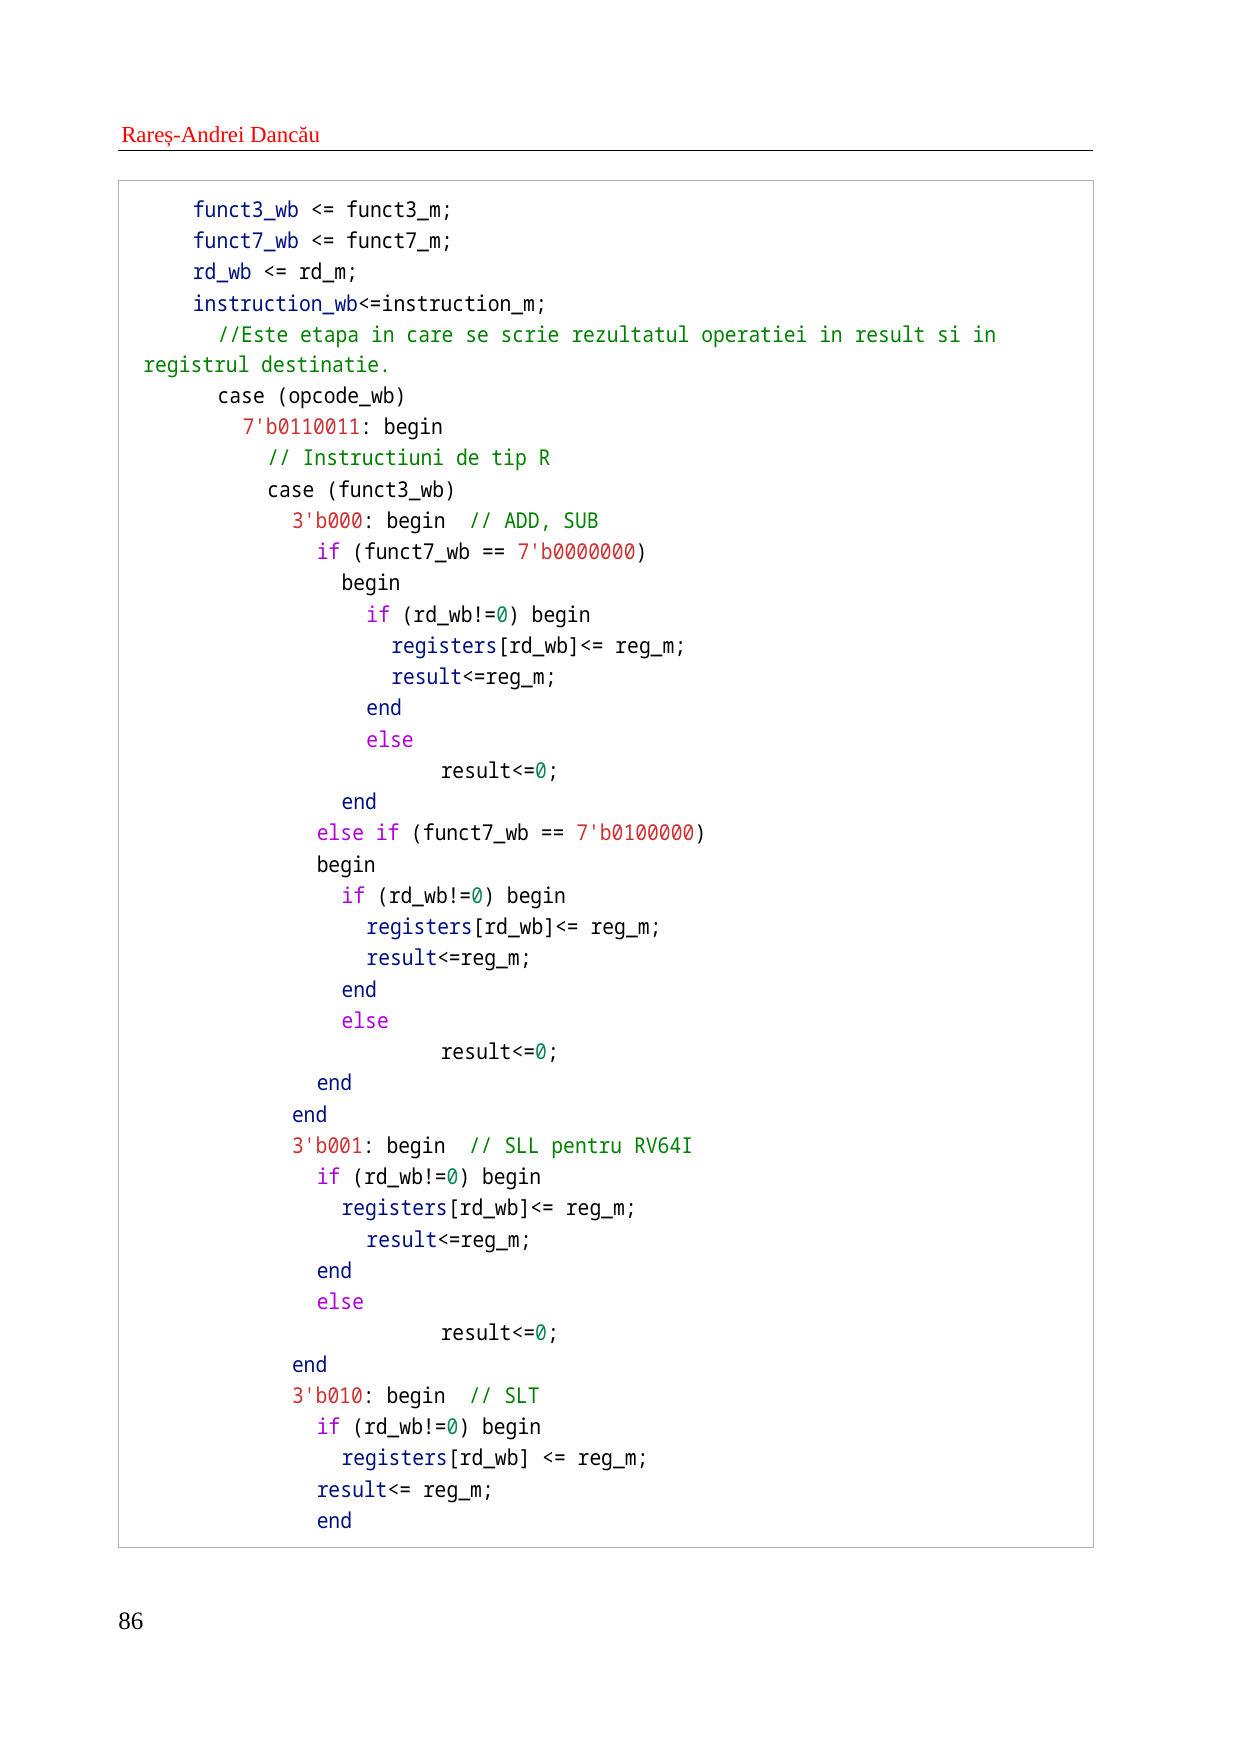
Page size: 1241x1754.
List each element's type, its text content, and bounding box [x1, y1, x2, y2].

text result<=0; [119, 1022, 1093, 1054]
text // Instructiuni de tip R [119, 429, 1093, 460]
text end [119, 679, 1093, 710]
text 3'b001: begin // SLL pentru RV64I [119, 1116, 1093, 1147]
text end [119, 772, 1093, 804]
text if (rd_wb!=0) begin [119, 585, 1093, 616]
text result<=0; [119, 1304, 1093, 1335]
text result<=0; [119, 741, 1093, 772]
text end [119, 1241, 1093, 1272]
text result<= reg_m; [119, 1460, 1093, 1491]
text rd_wb <= rd_m; [119, 243, 1093, 274]
text registers[rd_wb]<= reg_m; [119, 616, 1093, 647]
text result<=reg_m; [119, 647, 1093, 679]
text funct3_wb <= funct3_m; [119, 181, 1093, 211]
text 3'b010: begin // SLT [119, 1366, 1093, 1397]
text else [119, 991, 1093, 1022]
text result<=reg_m; [119, 1210, 1093, 1241]
text if (rd_wb!=0) begin [119, 1397, 1093, 1429]
text end [119, 1491, 1093, 1547]
text end [119, 960, 1093, 991]
text begin [119, 554, 1093, 585]
text 3'b000: begin // ADD, SUB [119, 491, 1093, 522]
text if (rd_wb!=0) begin [119, 1147, 1093, 1179]
text case (funct3_wb) [119, 460, 1093, 491]
text else [119, 710, 1093, 741]
text registers[rd_wb] <= reg_m; [119, 1429, 1093, 1460]
text else [119, 1272, 1093, 1304]
text instruction_wb<=instruction_m; [119, 274, 1093, 305]
text if (rd_wb!=0) begin [119, 866, 1093, 897]
text end [119, 1085, 1093, 1116]
text registers[rd_wb]<= reg_m; [119, 897, 1093, 929]
text end [119, 1335, 1093, 1366]
text end [119, 1054, 1093, 1085]
text else if (funct7_wb == 7'b0100000) [119, 804, 1093, 835]
text funct7_wb <= funct7_m; [119, 211, 1093, 243]
text case (opcode_wb) [119, 366, 1093, 397]
text result<=reg_m; [119, 929, 1093, 960]
text 7'b0110011: begin [119, 397, 1093, 429]
text if (funct7_wb == 7'b0000000) [119, 522, 1093, 554]
text begin [119, 835, 1093, 866]
text registers[rd_wb]<= reg_m; [119, 1179, 1093, 1210]
text //Este etapa in care se scrie rezultatul operatiei in result si in registrul destinatie. [119, 305, 1093, 366]
